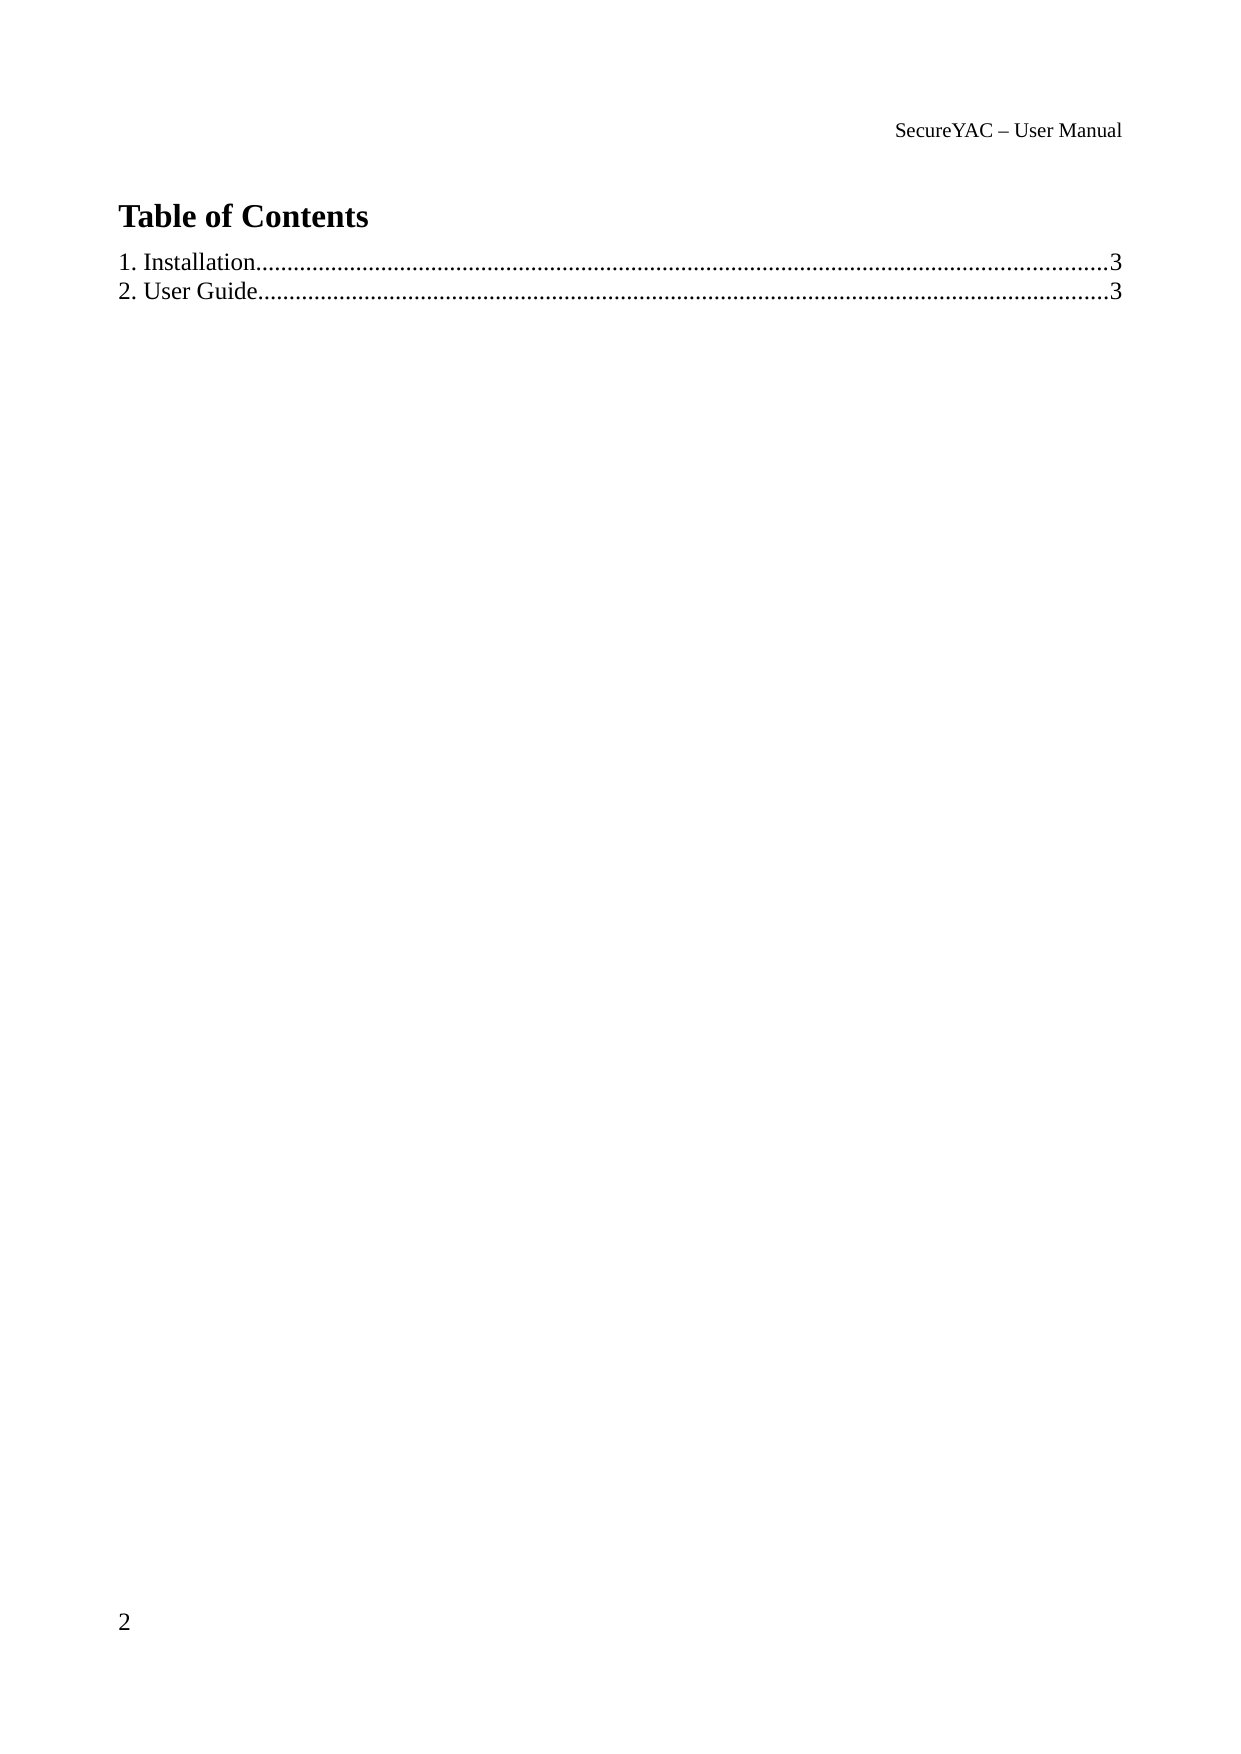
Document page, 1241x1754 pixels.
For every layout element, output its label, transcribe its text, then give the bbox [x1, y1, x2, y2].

text 2. User Guide 3 [118, 276, 1122, 305]
text 1. Installation 3 [118, 247, 1122, 276]
subtitle Table of Contents [118, 197, 1122, 235]
